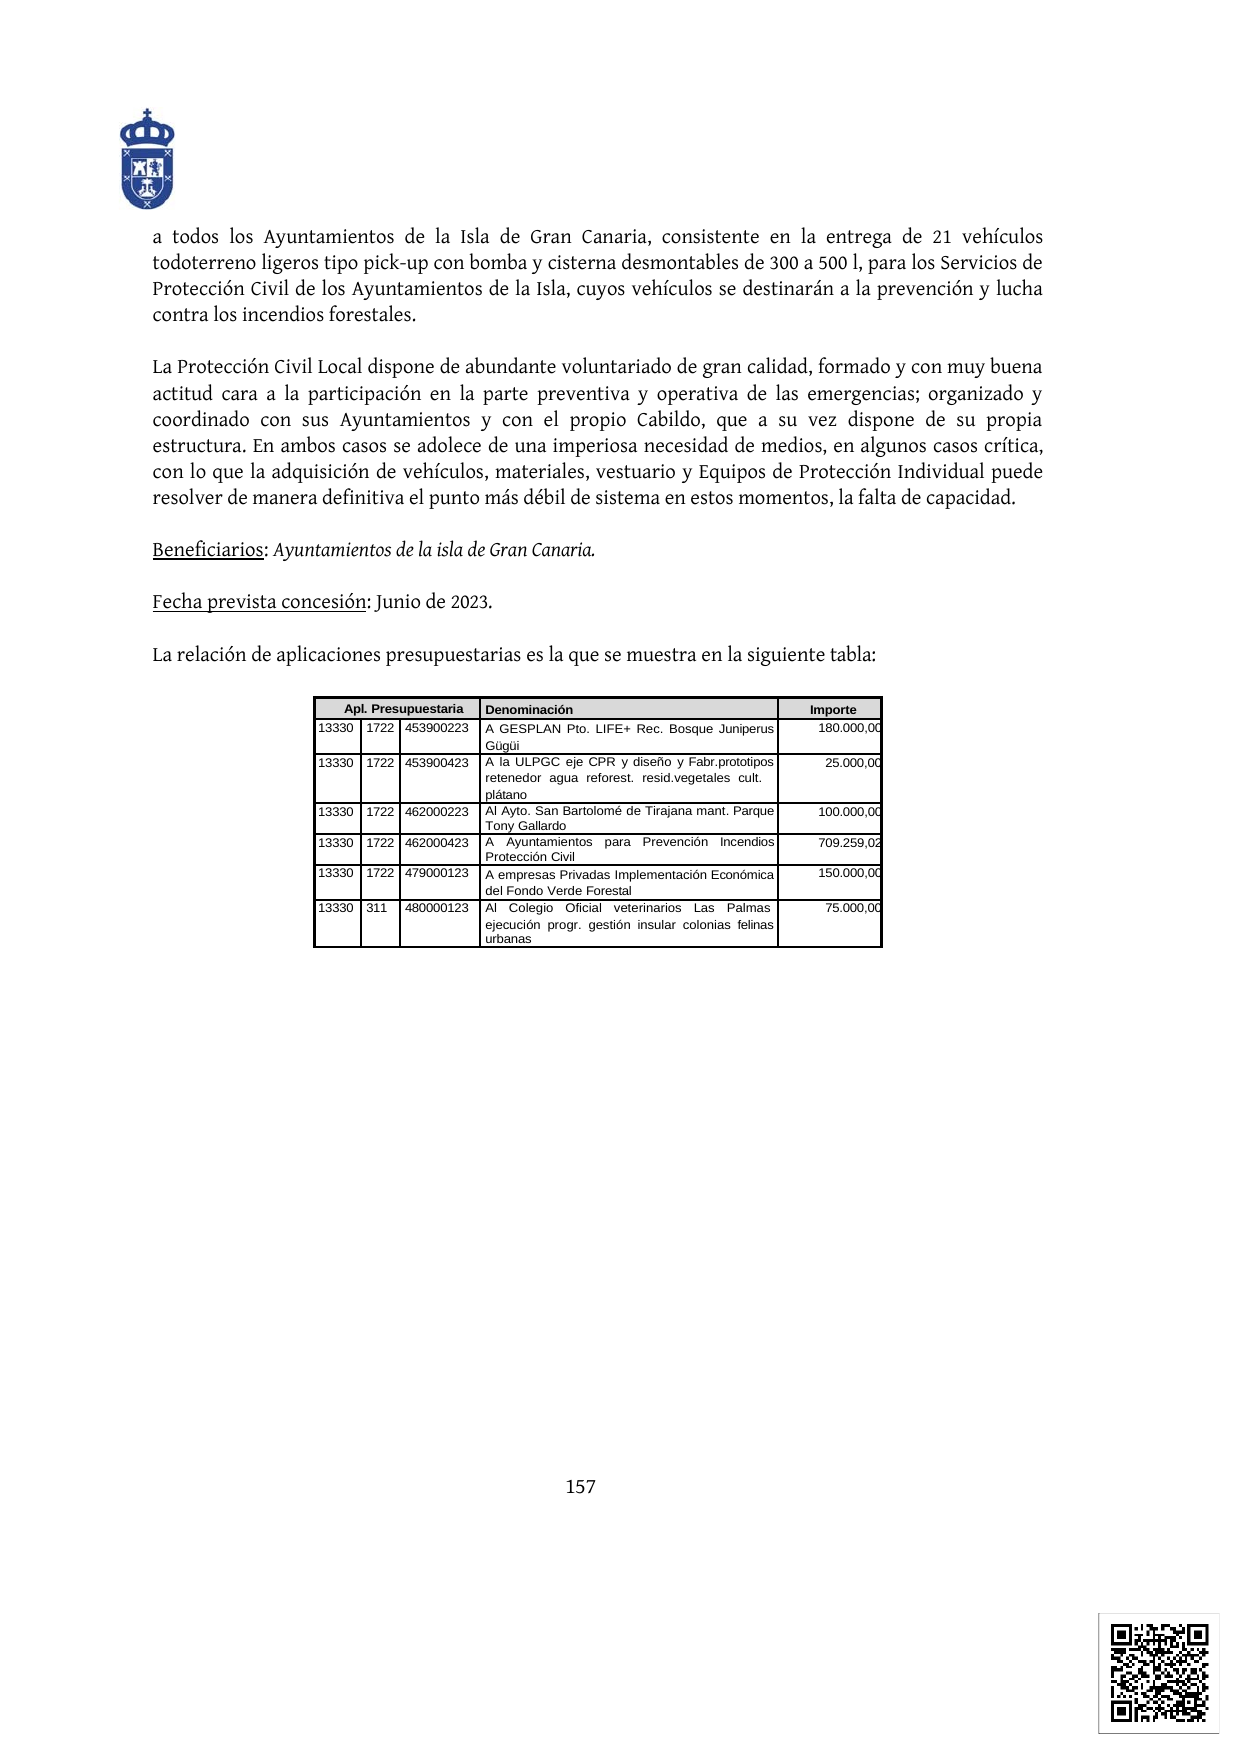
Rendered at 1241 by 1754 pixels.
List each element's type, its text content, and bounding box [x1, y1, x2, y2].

text La Protección Civil Local dispone de abundante voluntariado de gran calidad, formado y con muy buena actitud cara a la participación en la parte preventiva y operativa de las emergencias; organizado y coordinado con sus Ayuntamientos y con el propio Cabildo, que a su vez dispone de su propia estructura. En ambos casos se adolece de una imperiosa necesidad de medios, en algunos casos crítica, con lo que la adquisición de vehículos, materiales, vestuario y Equipos de Protección Individual puede resolver de manera definitiva el punto más débil de sistema en estos momentos, la falta de capacidad. [152, 356, 1044, 510]
table_cell A empresas Privadas Implementación Económica del Fondo Verde Forestal [481, 866, 777, 898]
table_cell 13330 [316, 755, 360, 802]
table_cell 150.000,00 [779, 866, 880, 898]
table_cell 453900223 [401, 720, 479, 753]
text a todos los Ayuntamientos de la Isla de Gran Canaria, consistente en la entrega de 21 vehículos todoterreno ligeros tipo pick-up con bomba y cisterna desmontables de 300 a 500 l, para los Servicios de Protección Civil de los Ayuntamientos de la Isla, cuyos vehículos se destinarán a la prevención y lucha contra los incendios forestales. [152, 225, 1044, 328]
table_cell 479000123 [401, 866, 479, 898]
table_header Apl. Presupuestaria [316, 699, 479, 718]
table_cell 180.000,00 [779, 720, 880, 753]
table_cell 75.000,00 [779, 901, 880, 946]
table_cell 1722 [362, 755, 399, 802]
table_cell 1722 [362, 866, 399, 898]
table_header Importe [779, 699, 880, 718]
table_header Denominación [481, 699, 777, 718]
table_cell 13330 [316, 835, 360, 864]
table_cell 311 [362, 901, 399, 946]
table_cell 25.000,00 [779, 755, 880, 802]
table_cell A Ayuntamientos para Prevención Incendios Protección Civil [481, 835, 777, 864]
table_cell 462000223 [401, 804, 479, 833]
picture [118, 107, 176, 210]
table_cell 13330 [316, 720, 360, 753]
table_cell 709.259,02 [779, 835, 880, 864]
table_cell 13330 [316, 901, 360, 946]
table_cell 13330 [316, 804, 360, 833]
table_cell 462000423 [401, 835, 479, 864]
text La relación de aplicaciones presupuestarias es la que se muestra en la siguiente tabla: [152, 643, 1109, 667]
table_cell 1722 [362, 804, 399, 833]
table_cell 100.000,00 [779, 804, 880, 833]
table_cell 1722 [362, 720, 399, 753]
table_cell A GESPLAN Pto. LIFE+ Rec. Bosque Juniperus Gügüi [481, 720, 777, 753]
table_cell A la ULPGC eje CPR y diseño y Fabr.prototipos retenedor agua reforest. resid.vegetales cult. plátano [481, 755, 777, 802]
table_cell 13330 [316, 866, 360, 898]
table_cell Al Colegio Oficial veterinarios Las Palmas ejecución progr. gestión insular colonias felinas urbanas [481, 901, 777, 946]
text Beneficiarios: Ayuntamientos de la isla de Gran Canaria. [152, 538, 1109, 562]
table_cell 1722 [362, 835, 399, 864]
table_cell 453900423 [401, 755, 479, 802]
picture [1098, 1613, 1220, 1734]
table_cell Al Ayto. San Bartolomé de Tirajana mant. Parque Tony Gallardo [481, 804, 777, 833]
table_cell 480000123 [401, 901, 479, 946]
text Fecha prevista concesión: Junio de 2023. [152, 591, 1109, 615]
